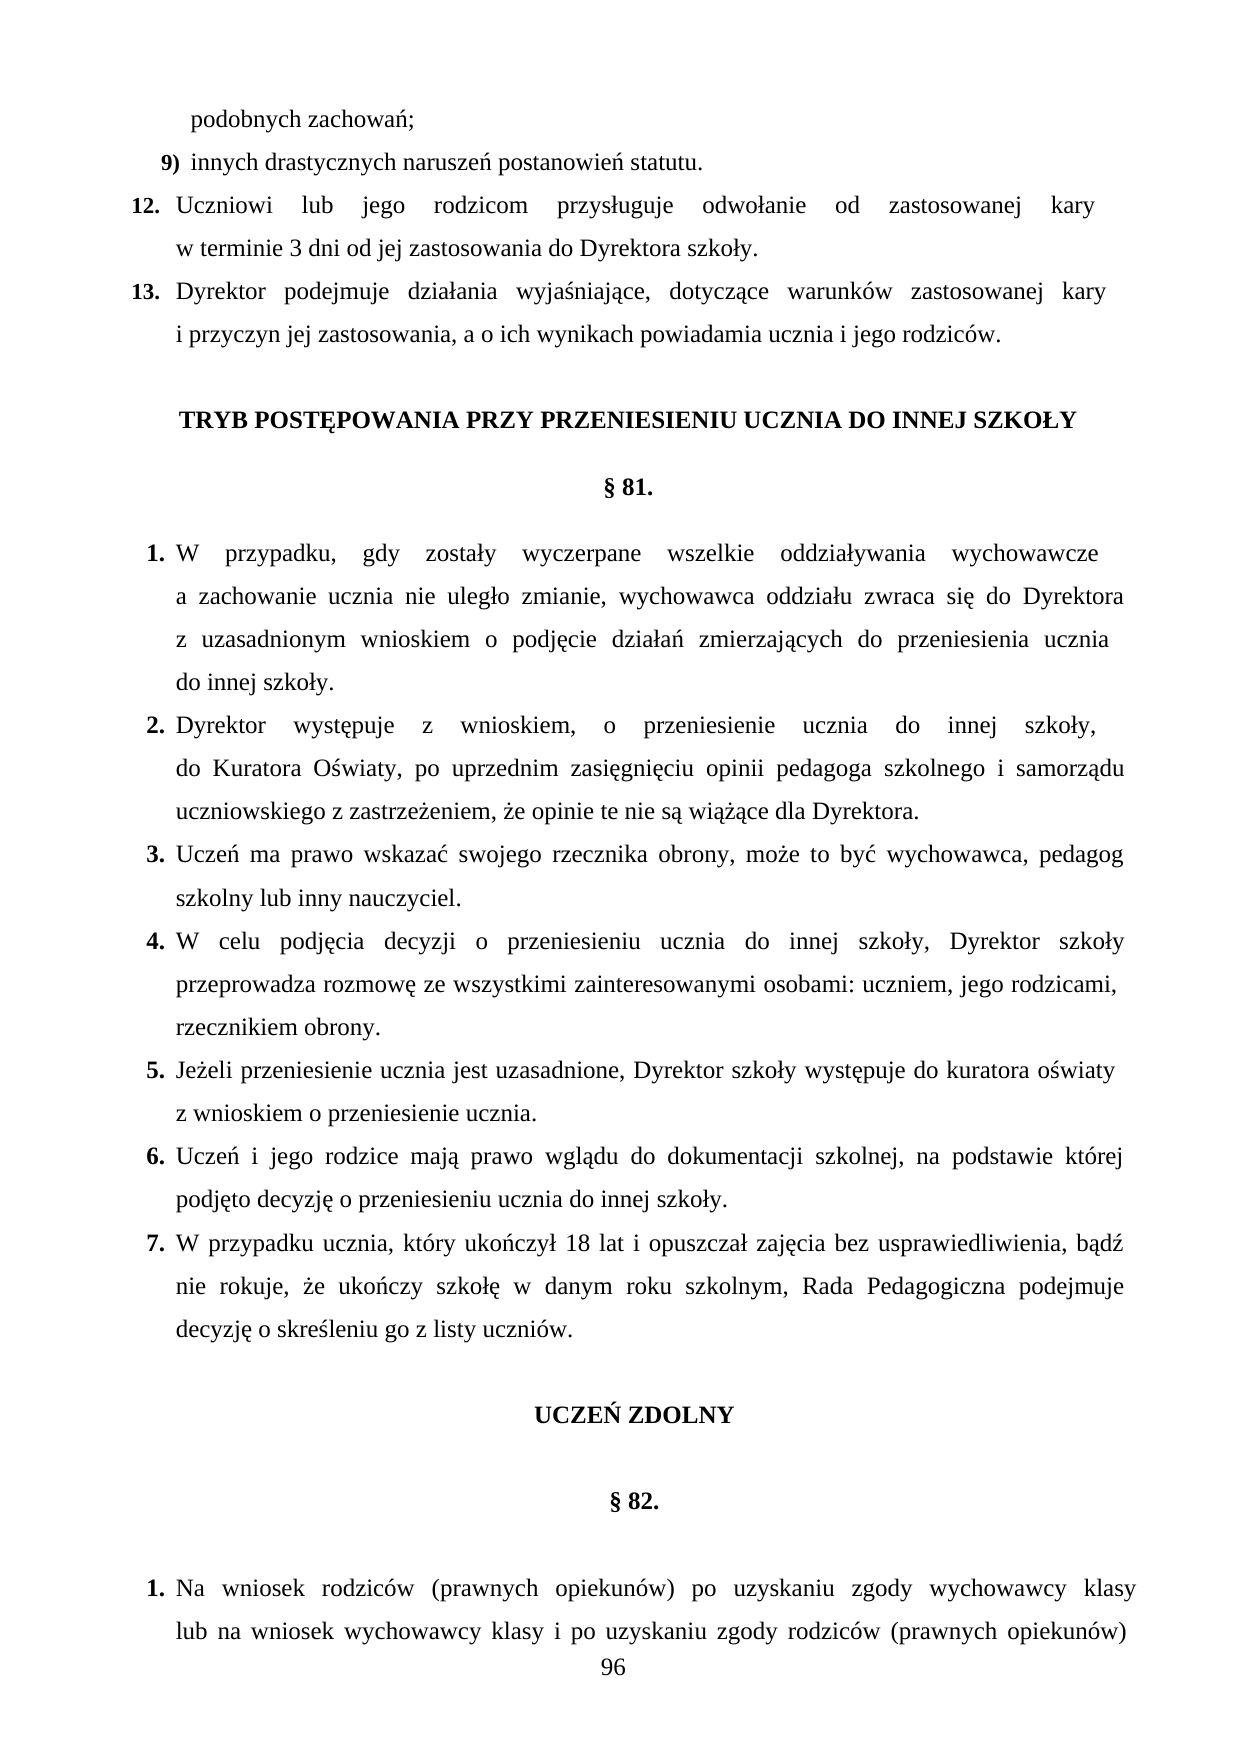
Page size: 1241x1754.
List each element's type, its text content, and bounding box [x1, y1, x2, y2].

list Dyrektor podejmuje działania wyjaśniające, dotyczące warunków zastosowanej kary i przyczyn jej zastosowania, a o ich wynikach powiadamia ucznia i jego rodziców. [131, 276, 1125, 348]
text UCZEŃ ZDOLNY [131, 1400, 1137, 1429]
list innych drastycznych naruszeń postanowień statutu. [161, 147, 1125, 176]
list Uczeń ma prawo wskazać swojego rzecznika obrony, może to być wychowawca, pedagog szkolny lub inny nauczyciel. [146, 839, 1125, 911]
list Na wniosek rodziców (prawnych opiekunów) po uzyskaniu zgody wychowawcy klasy lub na wniosek wychowawcy klasy i po uzyskaniu zgody rodziców (prawnych opiekunów) [146, 1573, 1137, 1644]
text § 82. [131, 1486, 1137, 1515]
text § 81. [131, 472, 1125, 500]
list W przypadku ucznia, który ukończył 18 lat i opuszczał zajęcia bez usprawiedliwienia, bądź nie rokuje, że ukończy szkołę w danym roku szkolnym, Rada Pedagogiczna podejmuje decyzję o skreśleniu go z listy uczniów. [146, 1228, 1125, 1343]
list Dyrektor występuje z wnioskiem, o przeniesienie ucznia do innej szkoły, do Kuratora Oświaty, po uprzednim zasięgnięciu opinii pedagoga szkolnego i samorządu uczniowskiego z zastrzeżeniem, że opinie te nie są wiążące dla Dyrektora. [146, 710, 1125, 825]
list W celu podjęcia decyzji o przeniesieniu ucznia do innej szkoły, Dyrektor szkoły przeprowadza rozmowę ze wszystkimi zainteresowanymi osobami: uczniem, jego rodzicami, rzecznikiem obrony. [146, 926, 1125, 1041]
list Uczeń i jego rodzice mają prawo wglądu do dokumentacji szkolnej, na podstawie której podjęto decyzję o przeniesieniu ucznia do innej szkoły. [146, 1141, 1125, 1213]
list podobnych zachowań; [161, 104, 1125, 132]
list Jeżeli przeniesienie ucznia jest uzasadnione, Dyrektor szkoły występuje do kuratora oświaty z wnioskiem o przeniesienie ucznia. [146, 1055, 1125, 1127]
list Uczniowi lub jego rodzicom przysługuje odwołanie od zastosowanej kary w terminie 3 dni od jej zastosowania do Dyrektora szkoły. [131, 190, 1125, 262]
list W przypadku, gdy zostały wyczerpane wszelkie oddziaływania wychowawcze a zachowanie ucznia nie uległo zmianie, wychowawca oddziału zwraca się do Dyrektora z uzasadnionym wnioskiem o podjęcie działań zmierzających do przeniesienia ucznia do innej szkoły. [146, 538, 1125, 696]
text TRYB POSTĘPOWANIA PRZY PRZENIESIENIU UCZNIA DO INNEJ SZKOŁY [131, 406, 1125, 434]
